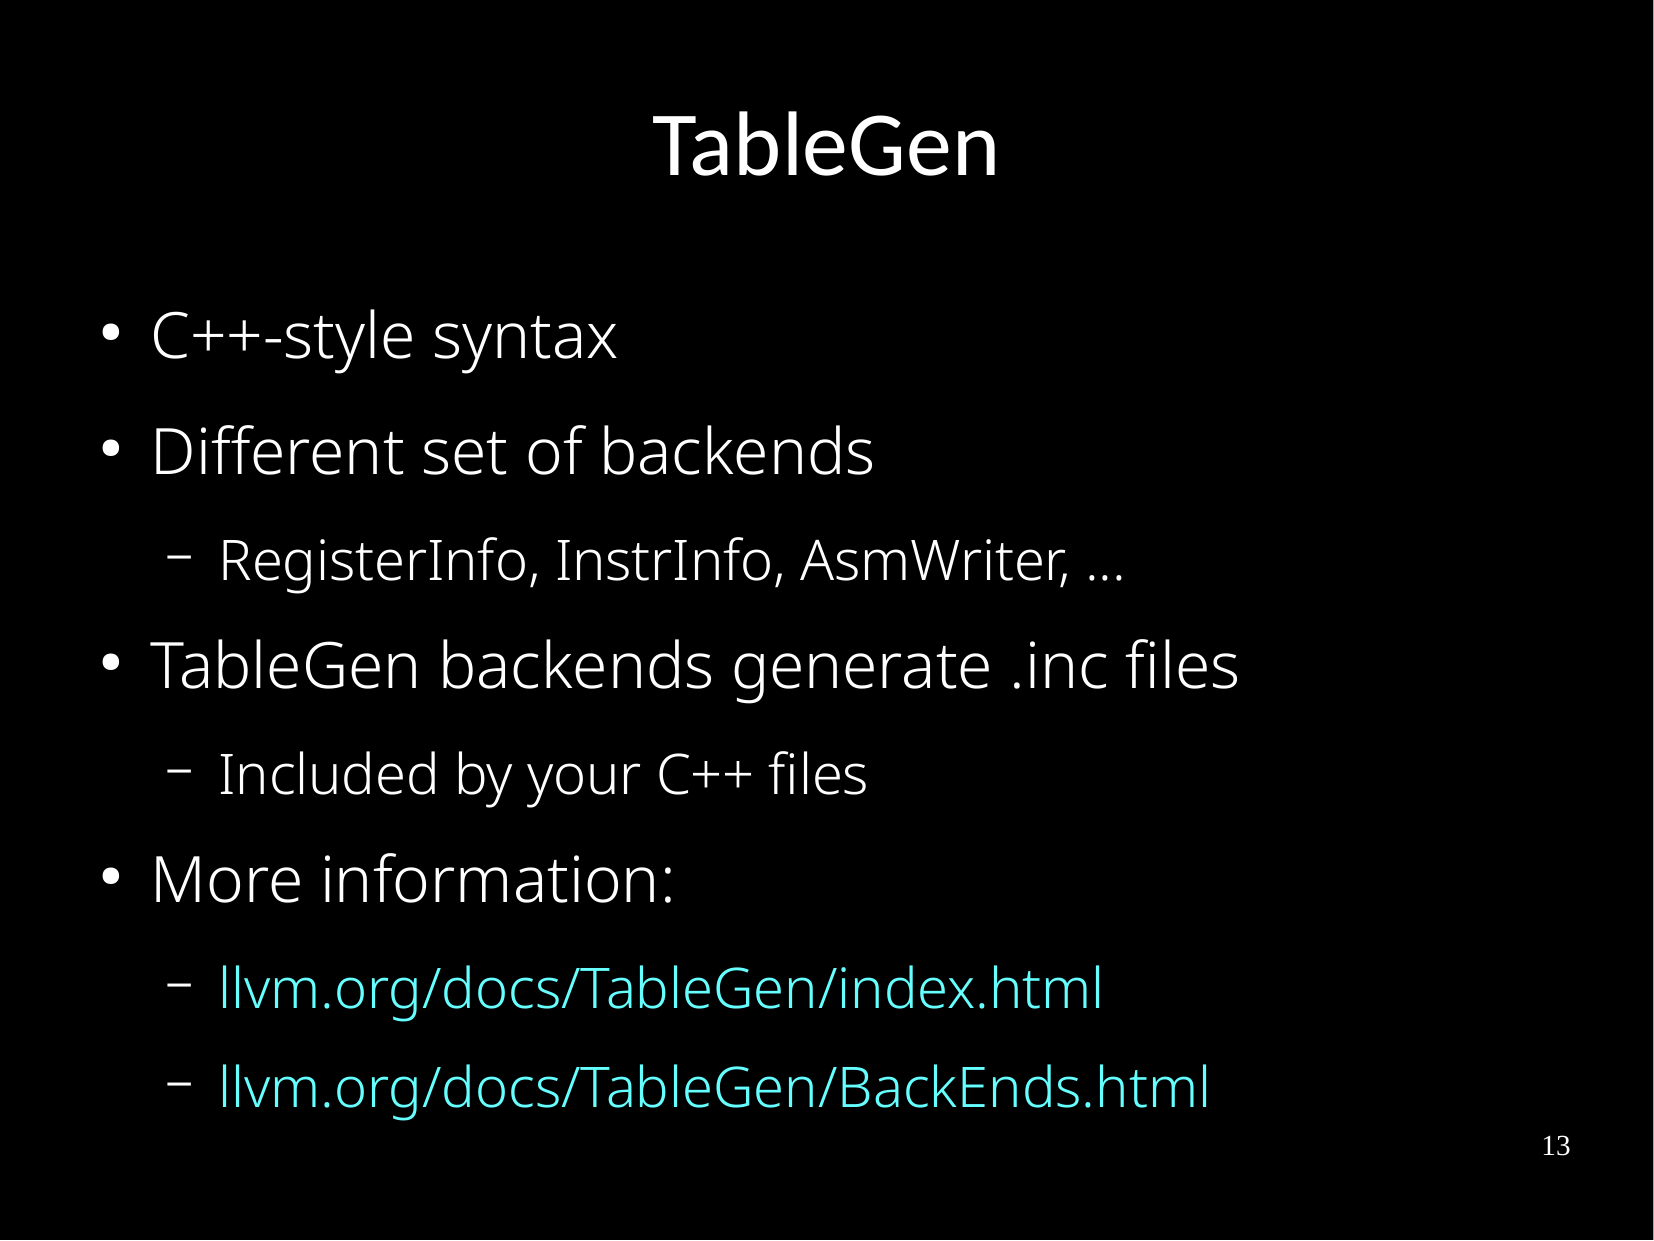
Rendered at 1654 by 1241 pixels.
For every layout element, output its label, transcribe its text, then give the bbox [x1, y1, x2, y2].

title TableGen [82, 49, 1571, 257]
list C++-style syntax Different set of backends RegisterInfo, InstrInfo, AsmWriter, ... TableGen backends generate .inc files Included by your C++ files More information: llvm.org/docs/TableGen/index.html llvm.org/docs/TableGen/BackEnds.html [82, 290, 1571, 1134]
